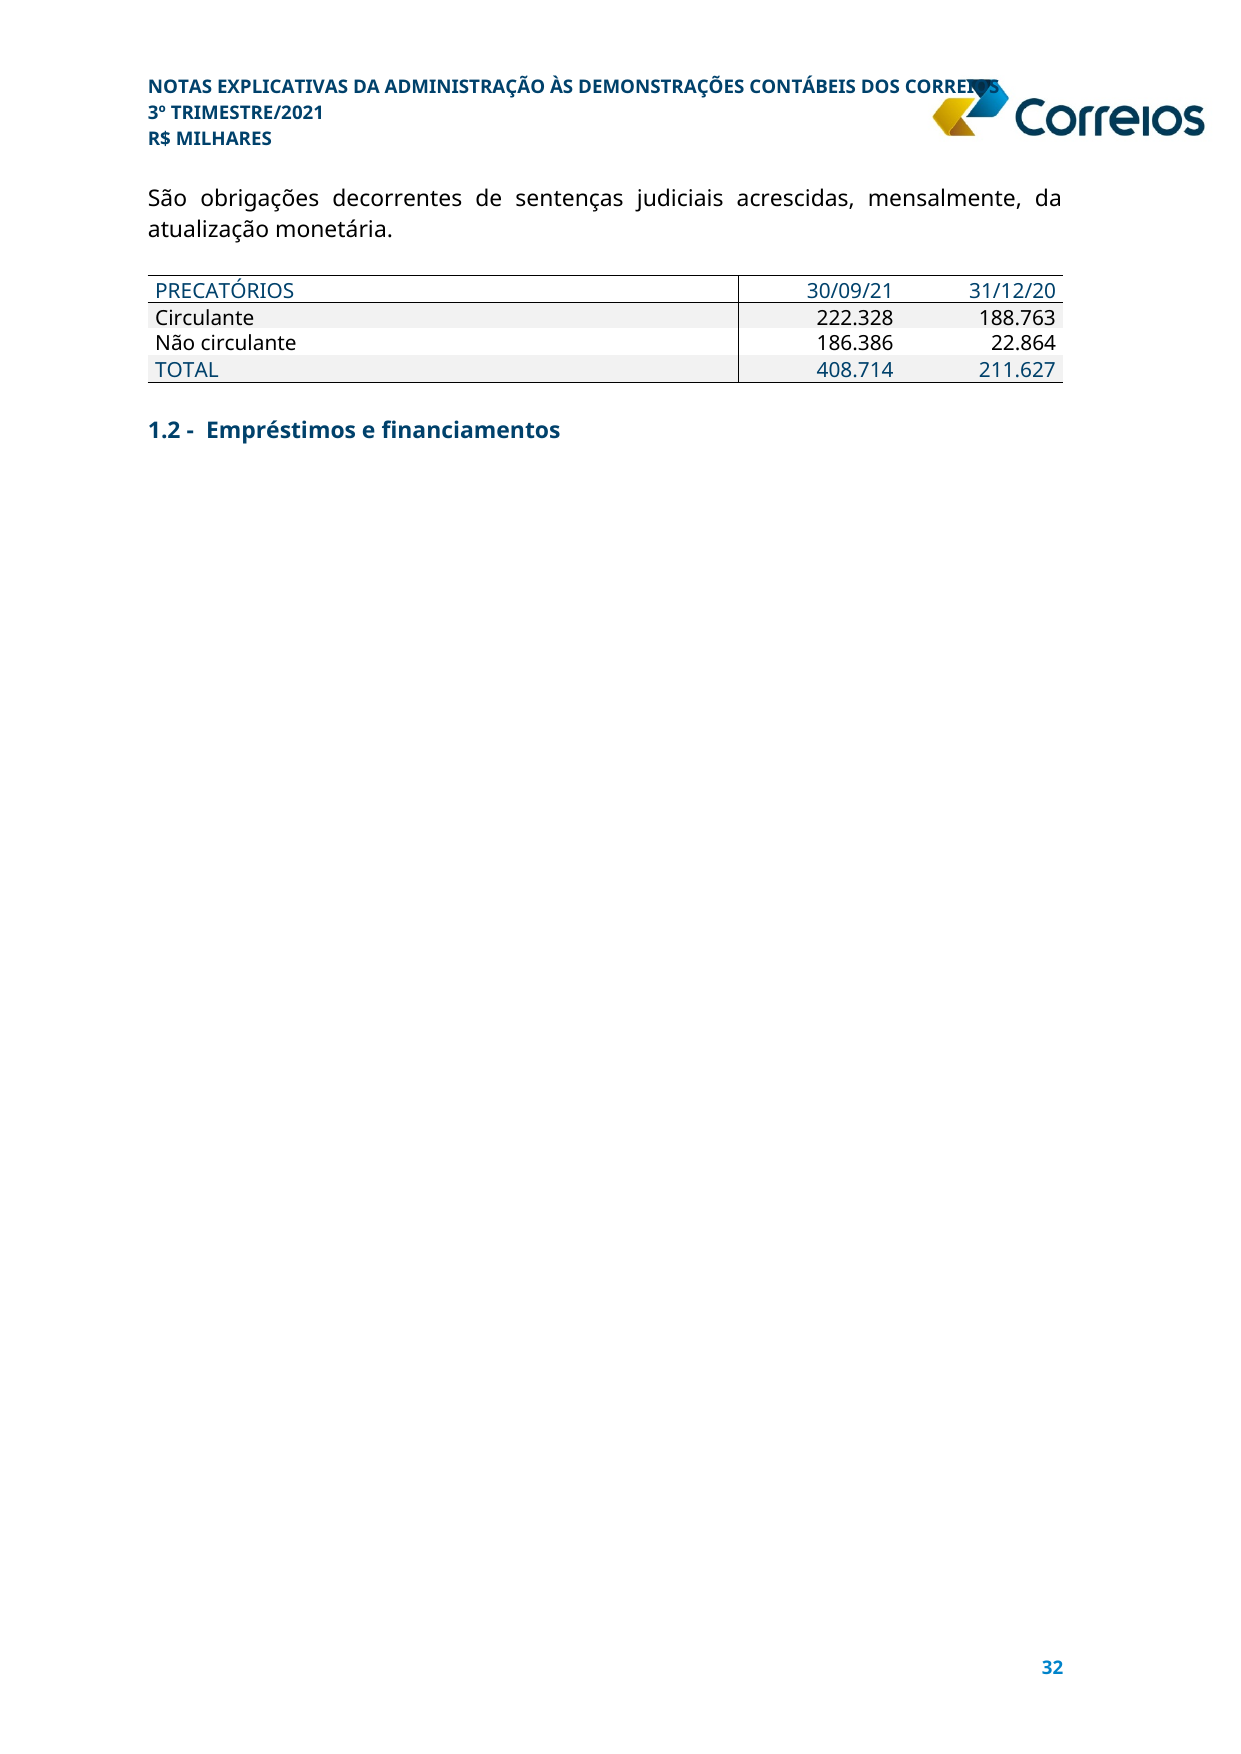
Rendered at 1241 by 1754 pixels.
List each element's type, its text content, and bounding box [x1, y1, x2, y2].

table_cell 211.627 [901, 355, 1063, 382]
table_cell [650, 303, 738, 328]
table_cell 222.328 [739, 303, 901, 328]
table_cell [650, 329, 738, 355]
table_cell 408.714 [739, 355, 901, 382]
table_header PRECATÓRIOS [148, 276, 650, 302]
table_cell Circulante [148, 303, 650, 328]
table_cell 188.763 [901, 303, 1063, 328]
text São obrigações decorrentes de sentenças judiciais acrescidas, mensalmente, da atualização monetária. [148, 182, 1063, 244]
table_cell 186.386 [739, 329, 901, 355]
table_header [650, 276, 738, 302]
table_cell 22.864 [901, 329, 1063, 355]
table_cell [650, 355, 738, 382]
table_cell Não circulante [148, 329, 650, 355]
table_cell TOTAL [148, 355, 650, 382]
table_header 31/12/20 [901, 276, 1063, 302]
subtitle Empréstimos e financiamentos [148, 414, 1063, 445]
table_header 30/09/21 [739, 276, 901, 302]
